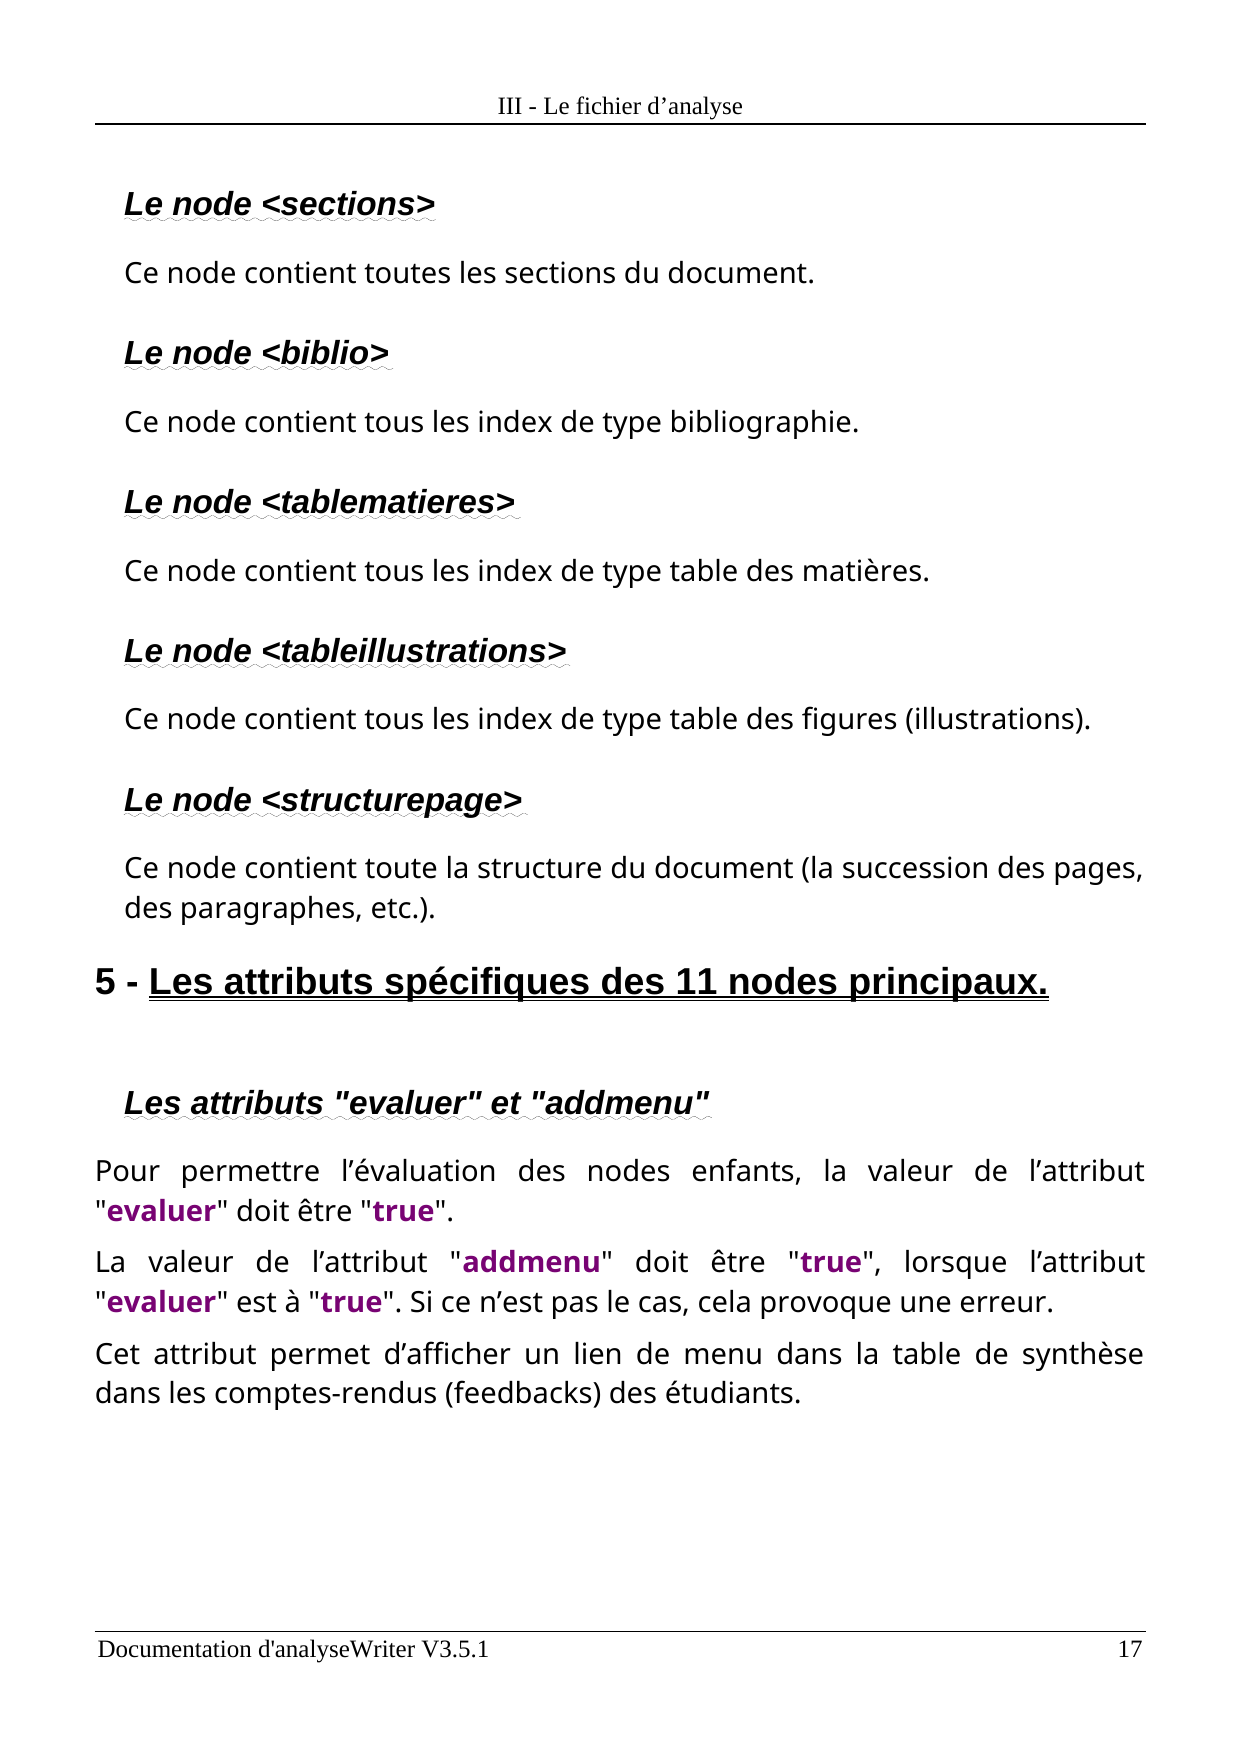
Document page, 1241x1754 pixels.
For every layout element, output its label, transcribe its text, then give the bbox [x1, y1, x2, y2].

subtitle Les attributs spécifiques des 11 nodes principaux. [94, 959, 1146, 1002]
subtitle Le node <tablematieres> [94, 452, 1146, 550]
subtitle Le node <tableillustrations> [94, 601, 1146, 699]
subtitle Le node <structurepage> [94, 750, 1146, 847]
text Cet attribut permet d’afficher un lien de menu dans la table de synthèse dans les comptes-rendus (feedbacks) des étudiants. [94, 1333, 1146, 1412]
text Ce node contient tous les index de type table des figures (illustrations). [124, 699, 1146, 738]
subtitle Les attributs "evaluer" et "addmenu" [94, 1083, 1146, 1151]
text La valeur de l’attribut "addmenu" doit être "true", lorsque l’attribut "evaluer" est à "true". Si ce n’est pas le cas, cela provoque une erreur. [94, 1242, 1146, 1321]
text Ce node contient toute la structure du document (la succession des pages, des paragraphes, etc.). [124, 847, 1146, 927]
subtitle Le node <biblio> [94, 303, 1146, 401]
subtitle Le node <sections> [94, 155, 1146, 252]
text Ce node contient toutes les sections du document. [124, 252, 1146, 292]
text Pour permettre l’évaluation des nodes enfants, la valeur de l’attribut "evaluer" doit être "true". [94, 1151, 1146, 1230]
text Ce node contient tous les index de type bibliographie. [124, 401, 1146, 441]
text Ce node contient tous les index de type table des matières. [124, 550, 1146, 589]
